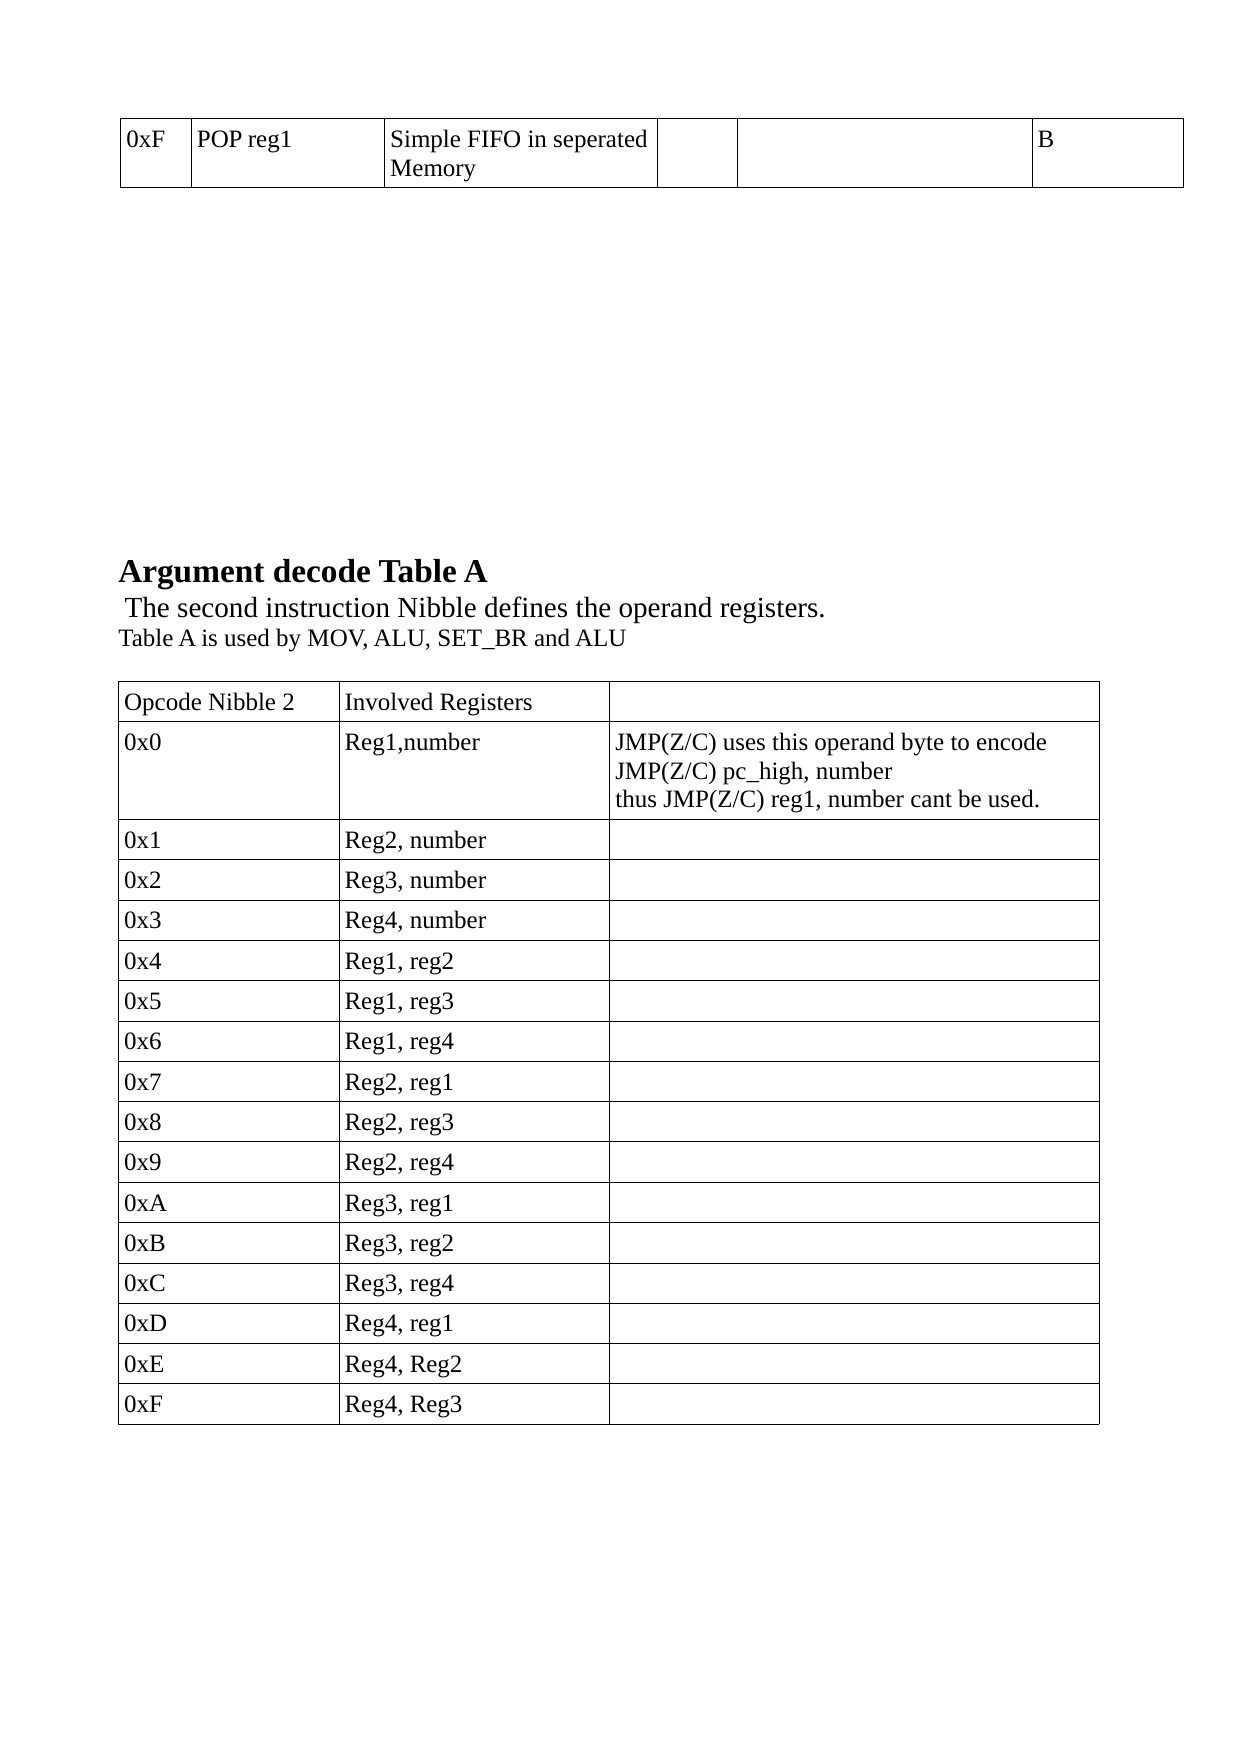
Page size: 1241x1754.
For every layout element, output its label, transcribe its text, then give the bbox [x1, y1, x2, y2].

table_cell [610, 1304, 1099, 1343]
table_cell Reg3, reg1 [340, 1183, 609, 1222]
table_header Opcode Nibble 2 [119, 682, 339, 721]
table_cell [610, 820, 1099, 859]
text Table A is used by MOV, ALU, SET_BR and ALU [118, 623, 1122, 652]
table_cell [610, 1062, 1099, 1101]
table_cell [610, 1102, 1099, 1141]
table_cell 0xB [119, 1223, 339, 1262]
table_cell Reg2, reg3 [340, 1102, 609, 1141]
table_cell [610, 1264, 1099, 1303]
table_cell POP reg1 [192, 119, 384, 187]
table_cell [738, 119, 1032, 187]
table_cell Reg1, reg2 [340, 941, 609, 980]
table_cell 0x1 [119, 820, 339, 859]
table_cell [610, 1142, 1099, 1182]
table_cell 0xE [119, 1344, 339, 1383]
table_cell [610, 1022, 1099, 1061]
table_cell Reg2, reg4 [340, 1142, 609, 1182]
table_cell 0xF [119, 1384, 339, 1424]
table_cell 0x3 [119, 901, 339, 940]
table_cell 0x6 [119, 1022, 339, 1061]
table_cell 0x7 [119, 1062, 339, 1101]
table_header [610, 682, 1099, 721]
table_cell 0xF [121, 119, 191, 187]
table_cell 0x0 [119, 722, 339, 819]
table_cell Reg1, reg3 [340, 981, 609, 1021]
table_cell [610, 1183, 1099, 1222]
table_cell JMP(Z/C) uses this operand byte to encode JMP(Z/C) pc_high, number thus JMP(Z/C) reg1, number cant be used. [610, 722, 1099, 819]
table_cell Reg1,number [340, 722, 609, 819]
table_cell Reg3, reg2 [340, 1223, 609, 1262]
table_cell [610, 1223, 1099, 1262]
table_cell Reg3, reg4 [340, 1264, 609, 1303]
table_cell [610, 1384, 1099, 1424]
table_cell [610, 901, 1099, 940]
table_cell Reg3, number [340, 860, 609, 899]
table_cell Reg4, Reg2 [340, 1344, 609, 1383]
table_cell Reg2, number [340, 820, 609, 859]
table_cell B [1033, 119, 1183, 187]
table_header Involved Registers [340, 682, 609, 721]
table_cell Reg2, reg1 [340, 1062, 609, 1101]
table_cell Reg1, reg4 [340, 1022, 609, 1061]
table_cell 0x4 [119, 941, 339, 980]
table_cell Reg4, number [340, 901, 609, 940]
table_cell 0x5 [119, 981, 339, 1021]
table_cell 0x2 [119, 860, 339, 899]
table_cell 0xD [119, 1304, 339, 1343]
table_cell [610, 981, 1099, 1021]
table_cell 0x9 [119, 1142, 339, 1182]
table_cell 0x8 [119, 1102, 339, 1141]
table_cell [610, 941, 1099, 980]
table_cell [658, 119, 737, 187]
table_cell Reg4, Reg3 [340, 1384, 609, 1424]
text The second instruction Nibble defines the operand registers. [118, 590, 1122, 623]
table_cell Reg4, reg1 [340, 1304, 609, 1343]
table_cell [610, 1344, 1099, 1383]
text Argument decode Table A [118, 551, 1122, 590]
table_cell [610, 860, 1099, 899]
table_cell 0xC [119, 1264, 339, 1303]
table_cell 0xA [119, 1183, 339, 1222]
table_cell Simple FIFO in seperated Memory [385, 119, 657, 187]
